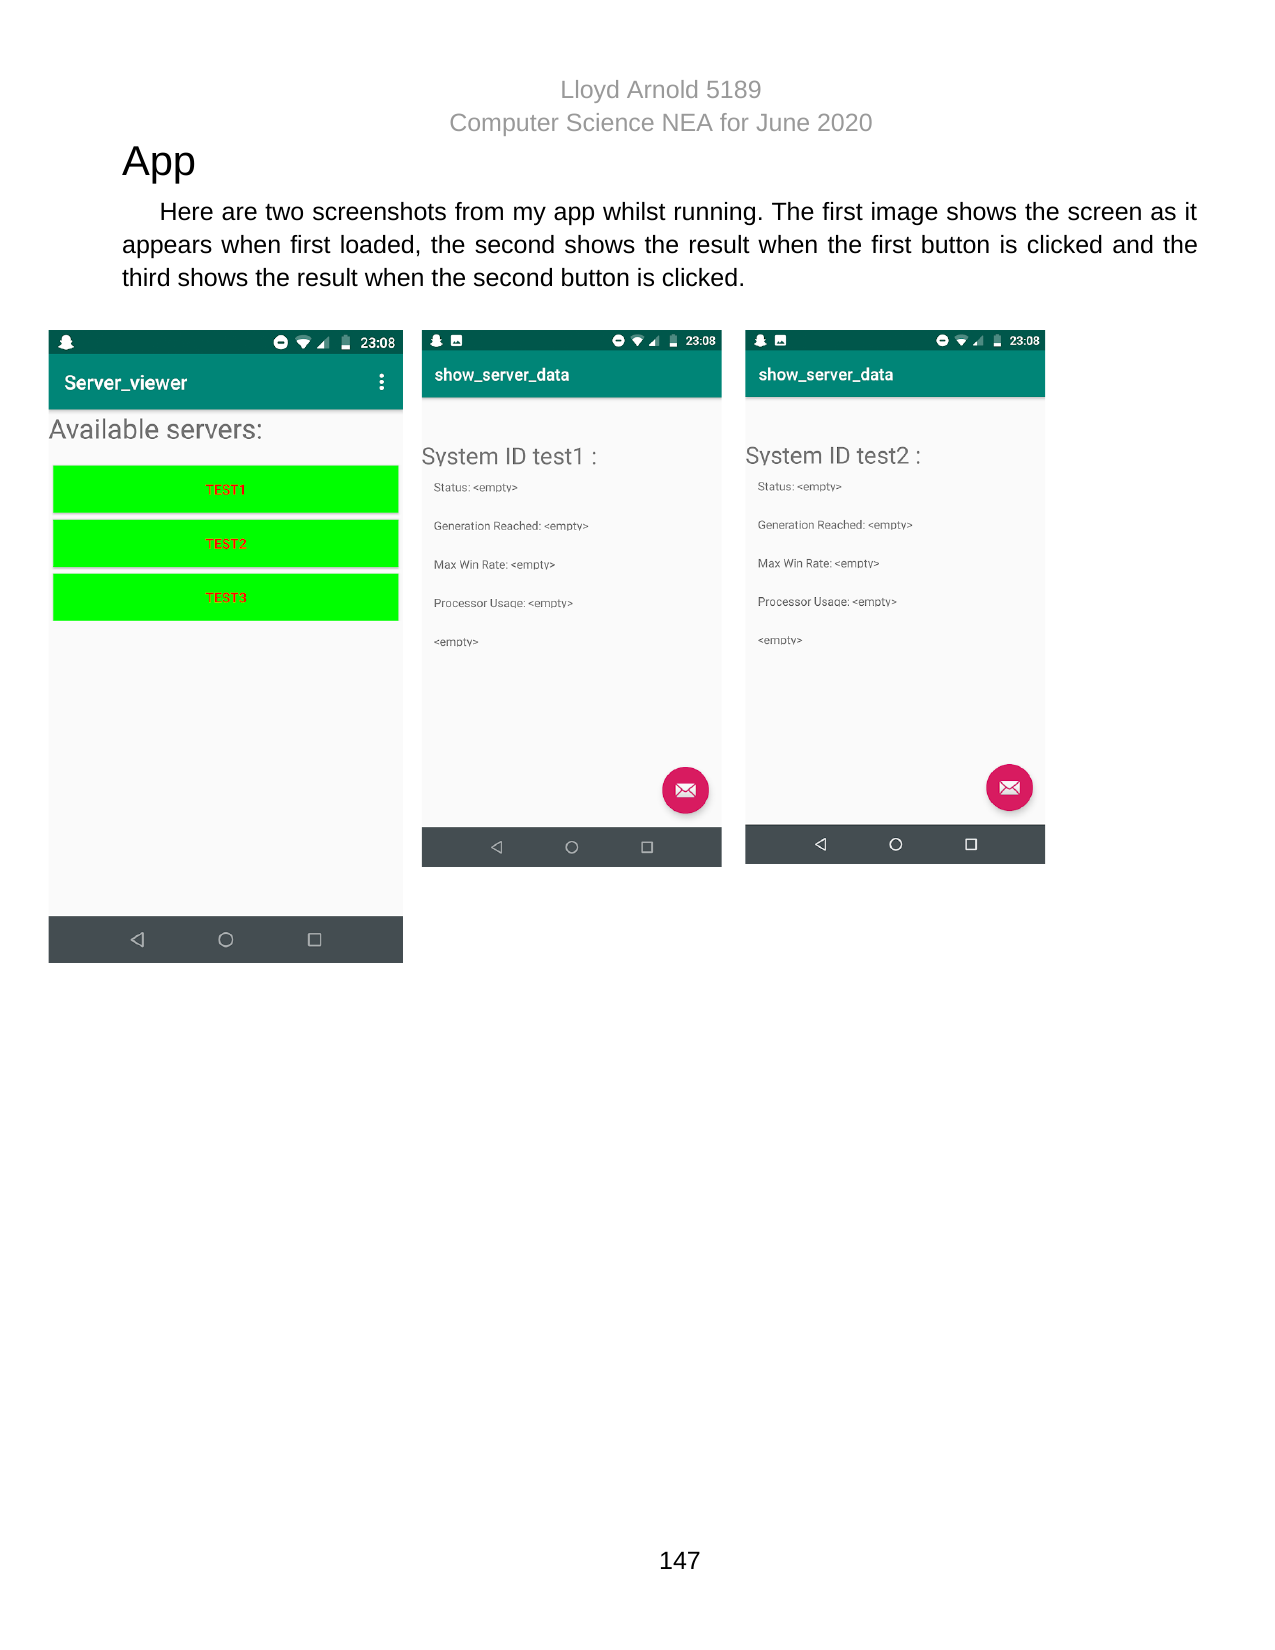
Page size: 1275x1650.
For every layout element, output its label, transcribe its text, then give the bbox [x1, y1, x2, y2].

picture [745, 330, 1046, 864]
subtitle App [122, 137, 1200, 185]
text Here are two screenshots from my app whilst running. The first image shows the screen as it appears when first loaded, the second shows the result when the first button is clicked and the third shows the result when the second button is clicked. [122, 197, 1200, 292]
picture [48, 330, 403, 963]
picture [421, 330, 722, 867]
